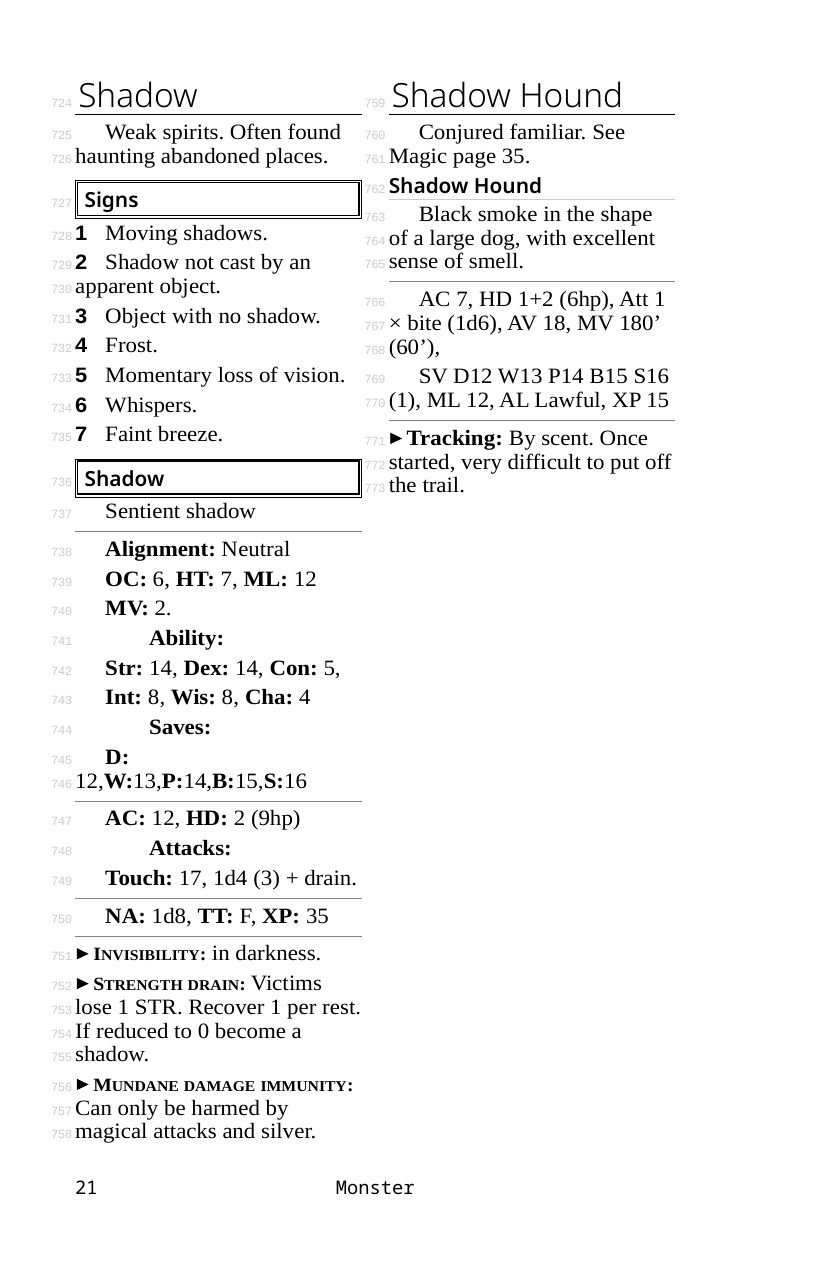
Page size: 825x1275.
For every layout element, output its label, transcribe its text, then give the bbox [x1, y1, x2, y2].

text Sentient shadow [75, 500, 362, 523]
text Conjured familiar. See Magic page 35. [388, 120, 675, 168]
text Ability: [75, 627, 362, 650]
text Alignment: Neutral [75, 538, 362, 561]
list Shadow not cast by an apparent object. [75, 251, 362, 298]
text NA: 1d8, TT: F, XP: 35 [75, 904, 362, 928]
text AC: 12, HD: 2 (9hp) [75, 807, 362, 831]
subtitle Shadow [78, 462, 358, 493]
list Frost. [75, 334, 362, 357]
text D: 12,W:13,P:14,B:15,S:16 [75, 745, 362, 793]
subtitle Shadow Hound [388, 171, 675, 199]
list Faint breeze. [75, 423, 362, 447]
text OC: 6, HT: 7, ML: 12 [75, 567, 362, 591]
text Attacks: [75, 837, 362, 860]
text Weak spirits. Often found haunting abandoned places. [75, 120, 362, 168]
list Invisibility: in darkness. [75, 942, 362, 966]
list Strength drain: Victims lose 1 STR. Recover 1 per rest. If reduced to 0 become a shadow. [75, 972, 362, 1067]
subtitle Shadow [75, 75, 362, 114]
list Object with no shadow. [75, 304, 362, 328]
list Tracking: By scent. Once started, very difficult to put off the trail. [388, 426, 675, 498]
list Whispers. [75, 393, 362, 417]
list Moving shadows. [75, 221, 362, 245]
text SV D12 W13 P14 B15 S16 (1), ML 12, AL Lawful, XP 15 [388, 365, 675, 412]
text Black smoke in the shape of a large dog, with excellent sense of smell. [388, 202, 675, 273]
list Momentary loss of vision. [75, 363, 362, 387]
text MV: 2. [75, 597, 362, 621]
text Saves: [75, 716, 362, 739]
subtitle Shadow Hound [388, 75, 675, 114]
text Touch: 17, 1d4 (3) + drain. [75, 866, 362, 890]
text AC 7, HD 1+2 (6hp), Att 1 × bite (1d6), AV 18, MV 180’ (60’), [388, 288, 675, 359]
text Str: 14, Dex: 14, Con: 5, [75, 656, 362, 680]
list Mundane damage immunity: Can only be harmed by magical attacks and silver. [75, 1073, 362, 1144]
text Int: 8, Wis: 8, Cha: 4 [75, 686, 362, 710]
